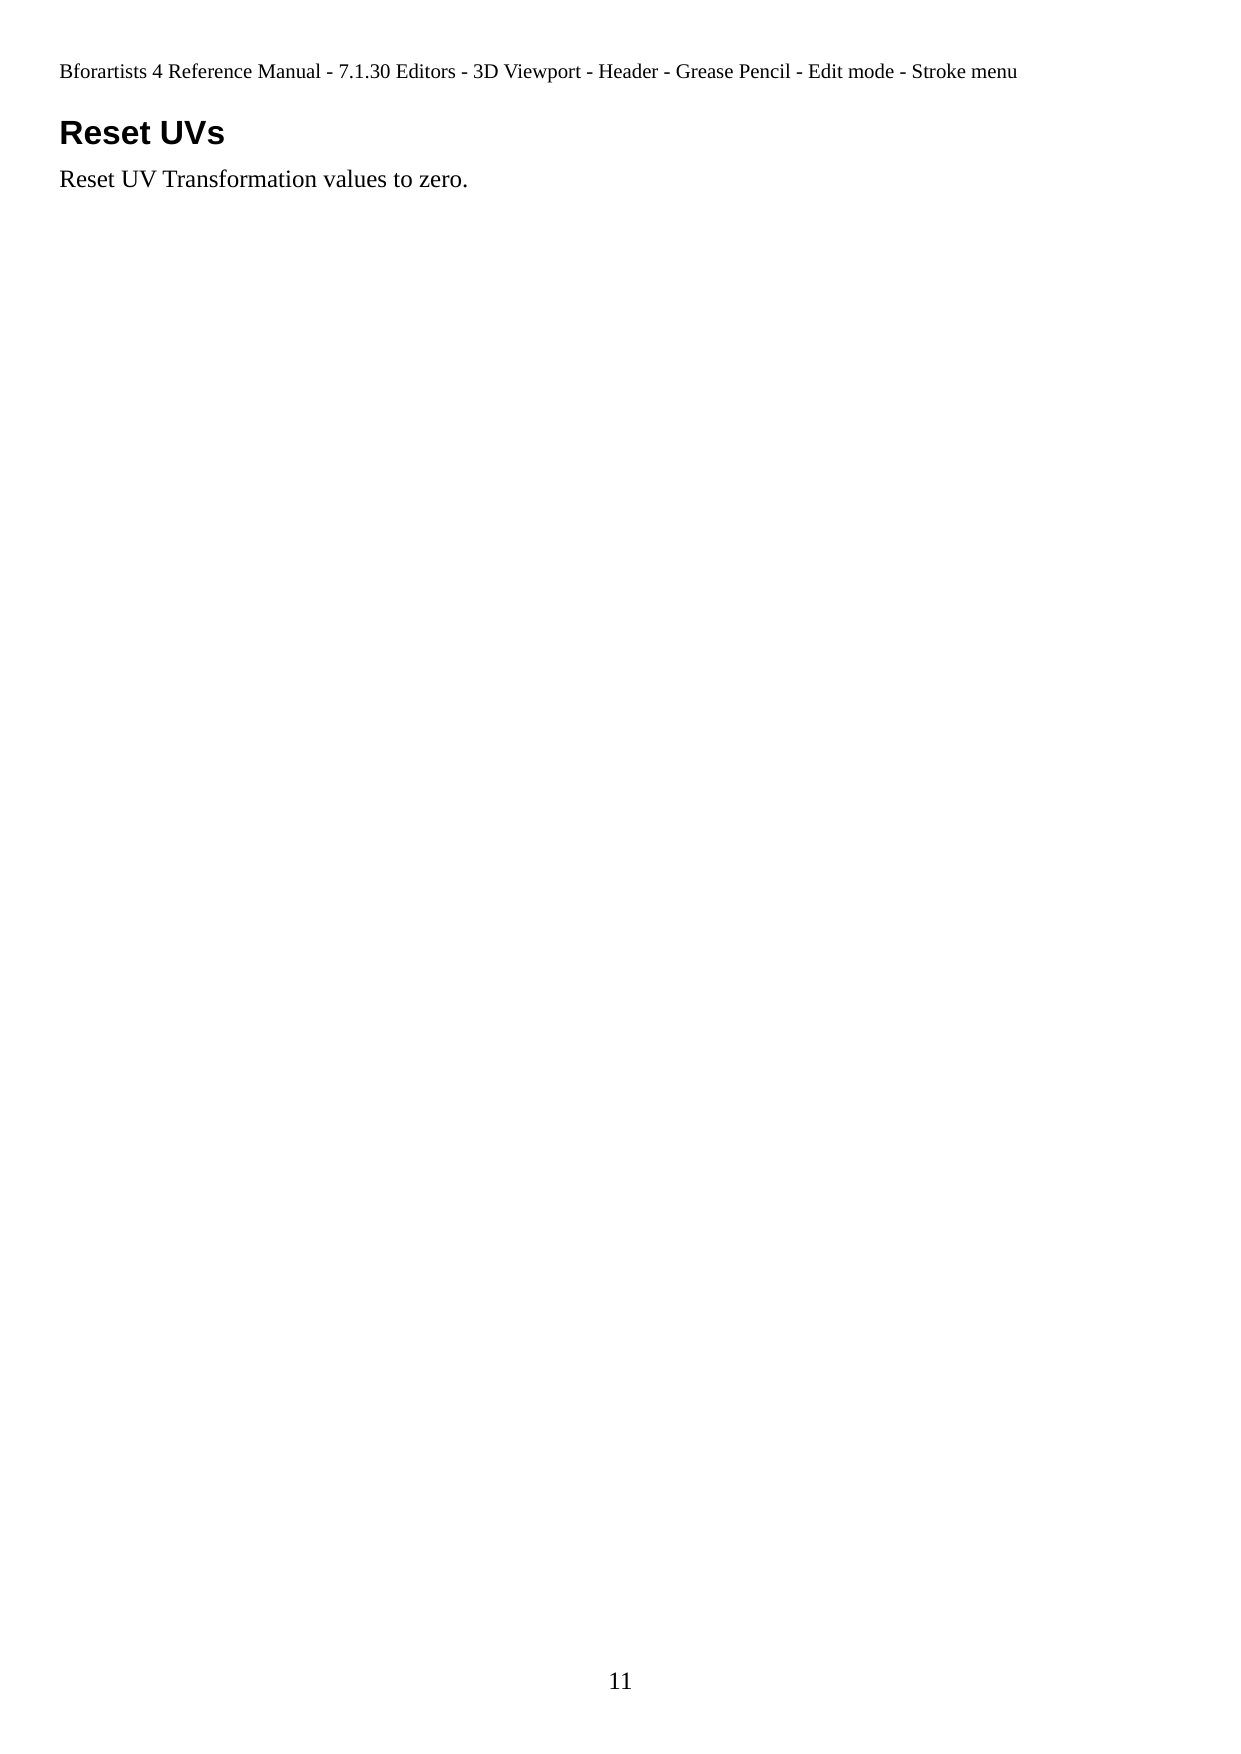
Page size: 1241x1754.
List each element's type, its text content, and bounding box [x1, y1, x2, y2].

text Reset UV Transformation values to zero. [59, 164, 1181, 192]
subtitle Reset UVs [59, 113, 1181, 151]
